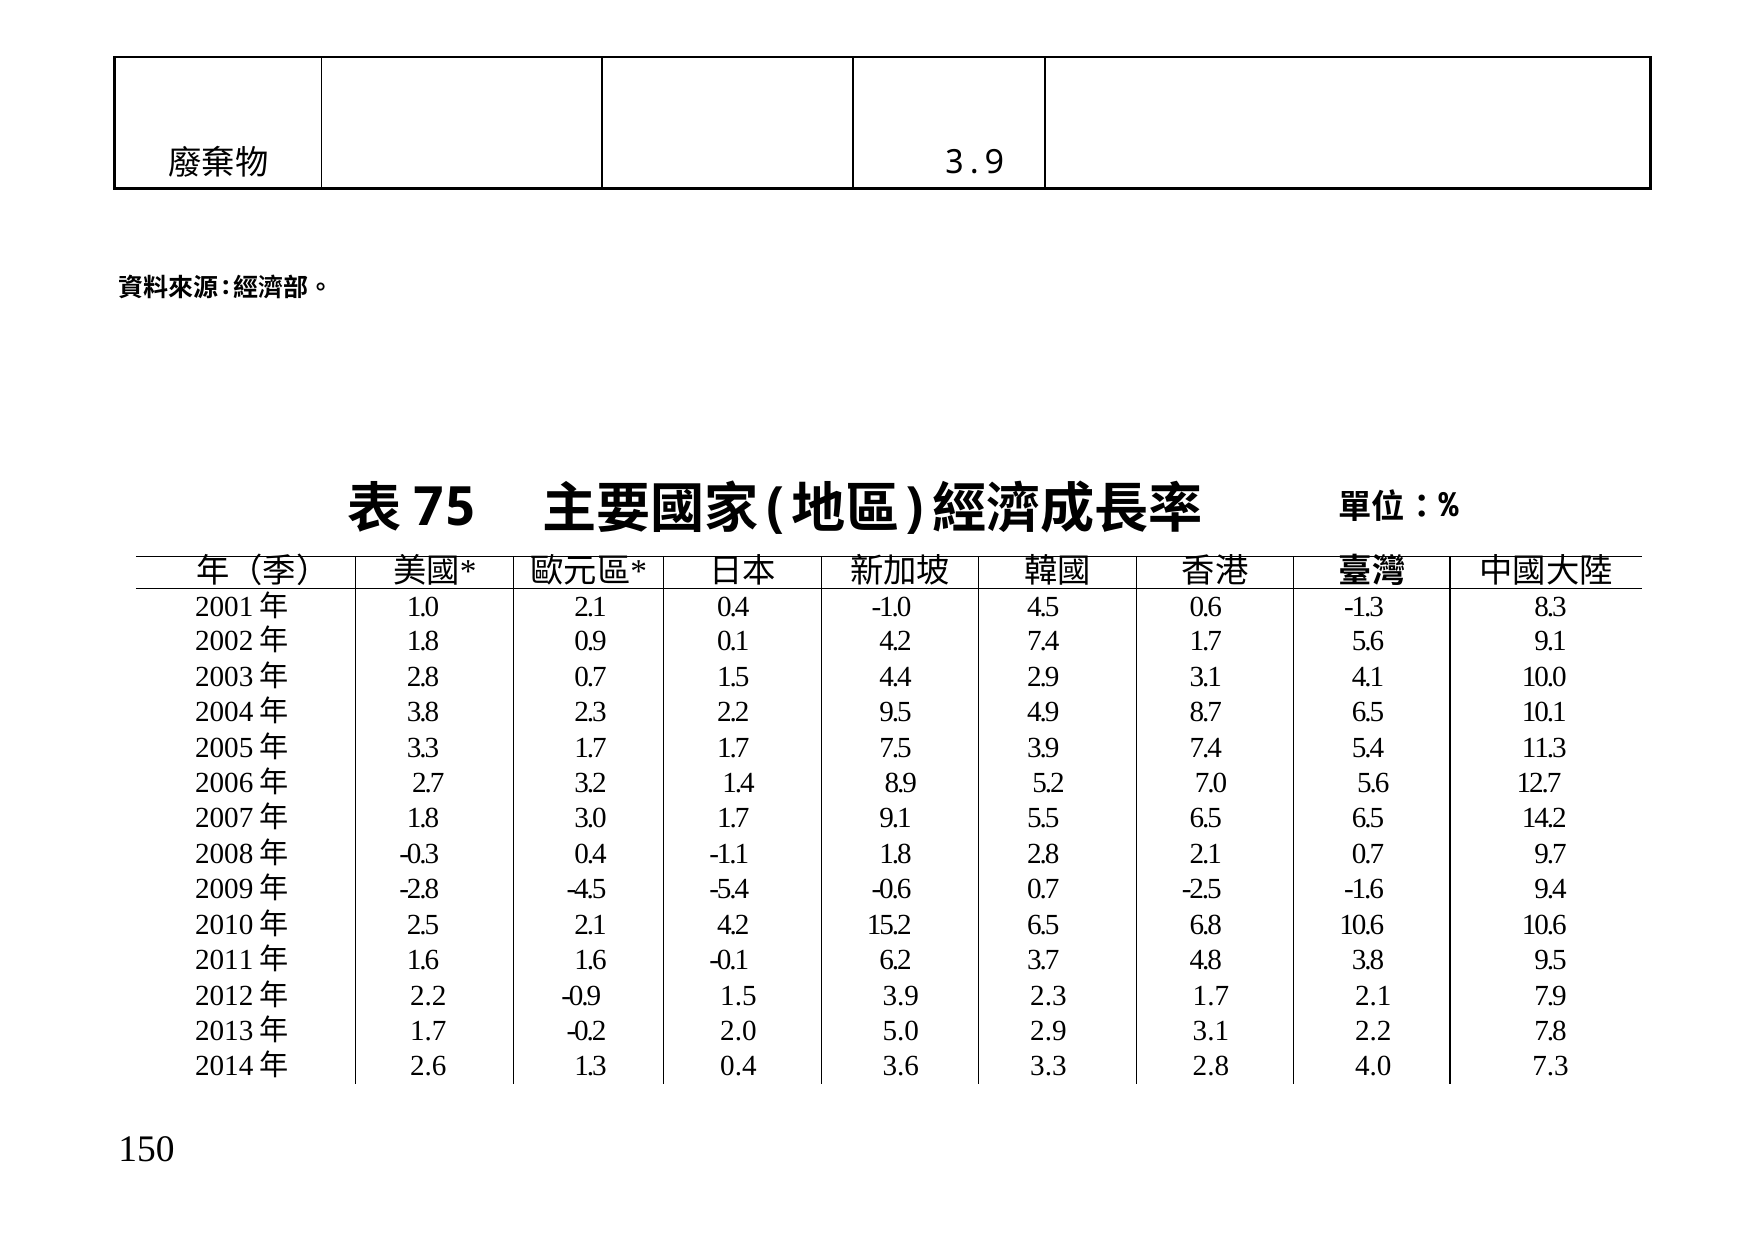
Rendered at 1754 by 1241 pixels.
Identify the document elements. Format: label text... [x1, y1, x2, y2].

table_cell 9.7 [1451, 836, 1642, 872]
table_cell 11.3 [1451, 730, 1642, 765]
table_cell 3.8 [1294, 943, 1449, 978]
table_cell 14.2 [1451, 801, 1642, 836]
table_header 中國大陸 [1451, 557, 1642, 588]
table_cell 7.4 [1137, 730, 1293, 765]
table_cell 1.6 [356, 943, 513, 978]
table_cell 1.7 [1137, 978, 1293, 1013]
table_cell 2.8 [1137, 1049, 1293, 1084]
table_cell 3.9 [822, 978, 978, 1013]
table_cell 5.6 [1294, 765, 1449, 801]
table_cell 1.7 [514, 730, 663, 765]
table_cell 6.5 [1294, 695, 1449, 730]
table_header 新加坡 [822, 557, 978, 588]
table_cell 5.0 [822, 1013, 978, 1049]
table_cell 3.7 [979, 943, 1136, 978]
table_cell 7.0 [1137, 765, 1293, 801]
table_cell 2.9 [979, 659, 1136, 694]
table_cell 3.9 [979, 730, 1136, 765]
table_cell 9.4 [1451, 872, 1642, 907]
table_cell 1.8 [822, 836, 978, 872]
table_cell 2011年 [136, 943, 355, 978]
table_cell -2.5 [1137, 872, 1293, 907]
table_header 日本 [664, 557, 821, 588]
table_cell 2.5 [356, 907, 513, 942]
table_cell 3.6 [822, 1049, 978, 1084]
table_cell 7.9 [1451, 978, 1642, 1013]
table_cell 1.7 [356, 1013, 513, 1049]
table_cell 10.0 [1451, 659, 1642, 694]
table_cell 8.7 [1137, 695, 1293, 730]
table_cell 1.6 [514, 943, 663, 978]
table_cell 2.8 [979, 836, 1136, 872]
table_cell -1.6 [1294, 872, 1449, 907]
table_cell 3.3 [979, 1049, 1136, 1084]
table_cell 7.5 [822, 730, 978, 765]
table_cell 6.5 [1294, 801, 1449, 836]
table_cell 2.8 [356, 659, 513, 694]
table_cell 9.5 [1451, 943, 1642, 978]
table_cell 2001年 [136, 589, 355, 624]
table_cell [322, 58, 601, 187]
table_cell 2.1 [1294, 978, 1449, 1013]
table_cell 8.9 [822, 765, 978, 801]
table_cell 2014年 [136, 1049, 355, 1084]
table_header 臺灣 [1294, 557, 1449, 588]
table_cell 7.3 [1451, 1049, 1642, 1084]
table_cell [603, 58, 852, 187]
table_cell 1.0 [356, 589, 513, 624]
table_cell 1.8 [356, 801, 513, 836]
table_cell 2.7 [356, 765, 513, 801]
table_cell 6.8 [1137, 907, 1293, 942]
table_cell -5.4 [664, 872, 821, 907]
table_cell 2.1 [514, 907, 663, 942]
table_cell 2.0 [664, 1013, 821, 1049]
table_cell 2.2 [664, 695, 821, 730]
table_cell 2007年 [136, 801, 355, 836]
table_cell 1.5 [664, 978, 821, 1013]
table_cell 4.2 [664, 907, 821, 942]
table_cell 2003年 [136, 659, 355, 694]
table_cell 1.4 [664, 765, 821, 801]
text 表75 主要國家(地區)經濟成長率 單位：% [118, 431, 1636, 556]
table_cell 2002年 [136, 624, 355, 659]
table_cell -0.3 [356, 836, 513, 872]
table_header 歐元區* [514, 557, 663, 588]
table_cell 3.8 [356, 695, 513, 730]
table_cell 2.2 [1294, 1013, 1449, 1049]
table_cell 6.5 [1137, 801, 1293, 836]
table_cell 5.6 [1294, 624, 1449, 659]
table_cell 9.1 [822, 801, 978, 836]
table_cell 4.0 [1294, 1049, 1449, 1084]
table_cell 2.1 [1137, 836, 1293, 872]
table_cell 4.4 [822, 659, 978, 694]
table_cell 9.1 [1451, 624, 1642, 659]
table_cell 6.2 [822, 943, 978, 978]
table_cell -0.2 [514, 1013, 663, 1049]
table_cell 2005年 [136, 730, 355, 765]
table_cell 2.6 [356, 1049, 513, 1084]
table_cell 0.7 [979, 872, 1136, 907]
table_cell 0.7 [514, 659, 663, 694]
table_cell 12.7 [1451, 765, 1642, 801]
table_cell 1.7 [664, 801, 821, 836]
table_cell 7.8 [1451, 1013, 1642, 1049]
table_cell 0.4 [664, 589, 821, 624]
table_cell 2004年 [136, 695, 355, 730]
table_cell 3.1 [1137, 659, 1293, 694]
table_cell [1046, 58, 1649, 187]
table_cell 2012年 [136, 978, 355, 1013]
table_cell -1.3 [1294, 589, 1449, 624]
table_cell 5.2 [979, 765, 1136, 801]
table_cell -4.5 [514, 872, 663, 907]
table_header 年（季） [136, 557, 355, 588]
table_cell 2013年 [136, 1013, 355, 1049]
table_cell -0.9 [514, 978, 663, 1013]
table_cell 0.6 [1137, 589, 1293, 624]
table_cell 2008年 [136, 836, 355, 872]
table_cell 10.1 [1451, 695, 1642, 730]
table_cell -0.1 [664, 943, 821, 978]
table_cell 4.1 [1294, 659, 1449, 694]
table_cell 0.7 [1294, 836, 1449, 872]
table_cell 1.5 [664, 659, 821, 694]
table_header 美國* [356, 557, 513, 588]
table_cell 廢棄物 [116, 58, 321, 187]
table_cell 1.7 [1137, 624, 1293, 659]
table_cell 8.3 [1451, 589, 1642, 624]
table_cell 2010年 [136, 907, 355, 942]
table_cell 3.9 [854, 58, 1044, 187]
table_cell 2006年 [136, 765, 355, 801]
table_cell 15.2 [822, 907, 978, 942]
table_cell 3.0 [514, 801, 663, 836]
table_cell 0.1 [664, 624, 821, 659]
table_cell -2.8 [356, 872, 513, 907]
table_cell 2.3 [514, 695, 663, 730]
text 資料來源:經濟部。 [118, 243, 1636, 306]
table_cell 0.4 [514, 836, 663, 872]
table_cell -0.6 [822, 872, 978, 907]
table_cell 0.4 [664, 1049, 821, 1084]
table_cell -1.0 [822, 589, 978, 624]
table_cell 6.5 [979, 907, 1136, 942]
table_header 香港 [1137, 557, 1293, 588]
table_cell 2.3 [979, 978, 1136, 1013]
table_cell -1.1 [664, 836, 821, 872]
table_cell 1.7 [664, 730, 821, 765]
table_cell 10.6 [1451, 907, 1642, 942]
table_cell 3.2 [514, 765, 663, 801]
table_cell 1.3 [514, 1049, 663, 1084]
table_cell 2.9 [979, 1013, 1136, 1049]
table_cell 7.4 [979, 624, 1136, 659]
table_cell 1.8 [356, 624, 513, 659]
table_header 韓國 [979, 557, 1136, 588]
table_cell 9.5 [822, 695, 978, 730]
table_cell 3.1 [1137, 1013, 1293, 1049]
table_cell 4.8 [1137, 943, 1293, 978]
table_cell 5.4 [1294, 730, 1449, 765]
table_cell 2.1 [514, 589, 663, 624]
table_cell 5.5 [979, 801, 1136, 836]
table_cell 4.2 [822, 624, 978, 659]
table_cell 10.6 [1294, 907, 1449, 942]
table_cell 0.9 [514, 624, 663, 659]
table_cell 2009年 [136, 872, 355, 907]
table_cell 3.3 [356, 730, 513, 765]
table_cell 4.5 [979, 589, 1136, 624]
table_cell 4.9 [979, 695, 1136, 730]
table_cell 2.2 [356, 978, 513, 1013]
